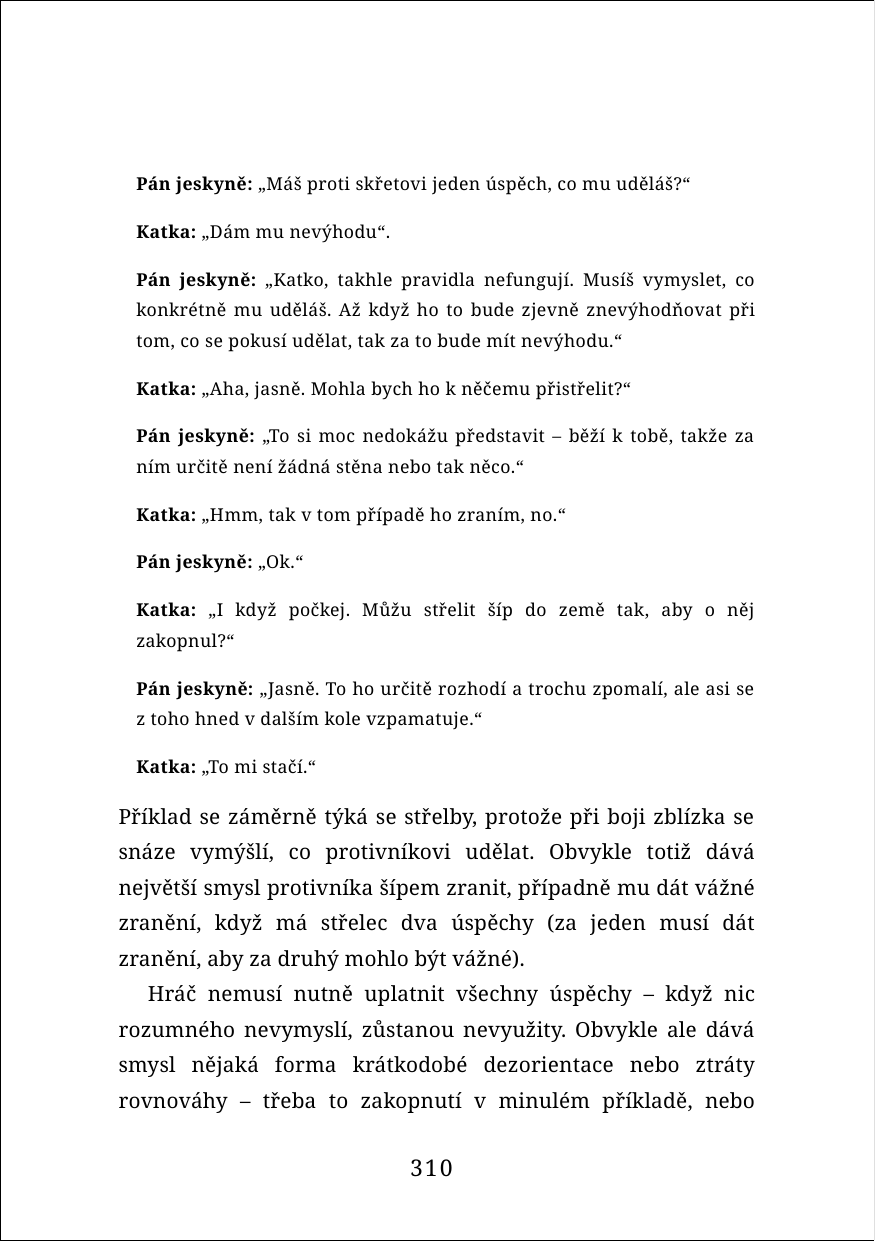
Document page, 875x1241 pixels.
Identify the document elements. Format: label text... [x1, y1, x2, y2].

text Pán jeskyně: „Máš proti skřetovi jeden úspěch, co mu uděláš?“ [136, 172, 756, 196]
text Katka: „Aha, jasně. Mohla bych ho k něčemu přistřelit?“ [136, 376, 756, 400]
text Katka: „To mi stačí.“ [136, 754, 756, 778]
text Pán jeskyně: „Jasně. To ho určitě rozhodí a trochu zpomalí, ale asi se z toho hned v dalším kole vzpamatuje.“ [136, 676, 756, 730]
text Katka: „I když počkej. Můžu střelit šíp do země tak, aby o něj zakopnul?“ [136, 598, 756, 652]
text Pán jeskyně: „Ok.“ [136, 550, 756, 574]
text Katka: „Hmm, tak v tom případě ho zraním, no.“ [136, 502, 756, 526]
text Katka: „Dám mu nevýhodu“. [136, 220, 756, 244]
text Příklad se záměrně týká se střelby, protože při boji zblízka se snáze vymýšlí, co protivníkovi udělat. Obvykle totiž dává největší smysl protivníka šípem zranit, případně mu dát vážné zranění, když má střelec dva úspěchy (za jeden musí dát zranění, aby za druhý mohlo být vážné). Hráč nemusí nutně uplatnit všechny úspěchy – když nic rozumného nevymyslí, zůstanou nevyužity. Obvykle ale dává smysl nějaká forma krátkodobé dezorientace nebo ztráty rovnováhy – třeba to zakopnutí v minulém příkladě, nebo [118, 802, 756, 1114]
text Pán jeskyně: „To si moc nedokážu představit – běží k tobě, takže za ním určitě není žádná stěna nebo tak něco.“ [136, 424, 756, 478]
text Pán jeskyně: „Katko, takhle pravidla nefungují. Musíš vymyslet, co konkrétně mu uděláš. Až když ho to bude zjevně znevýhodňovat při tom, co se pokusí udělat, tak za to bude mít nevýhodu.“ [136, 268, 756, 352]
